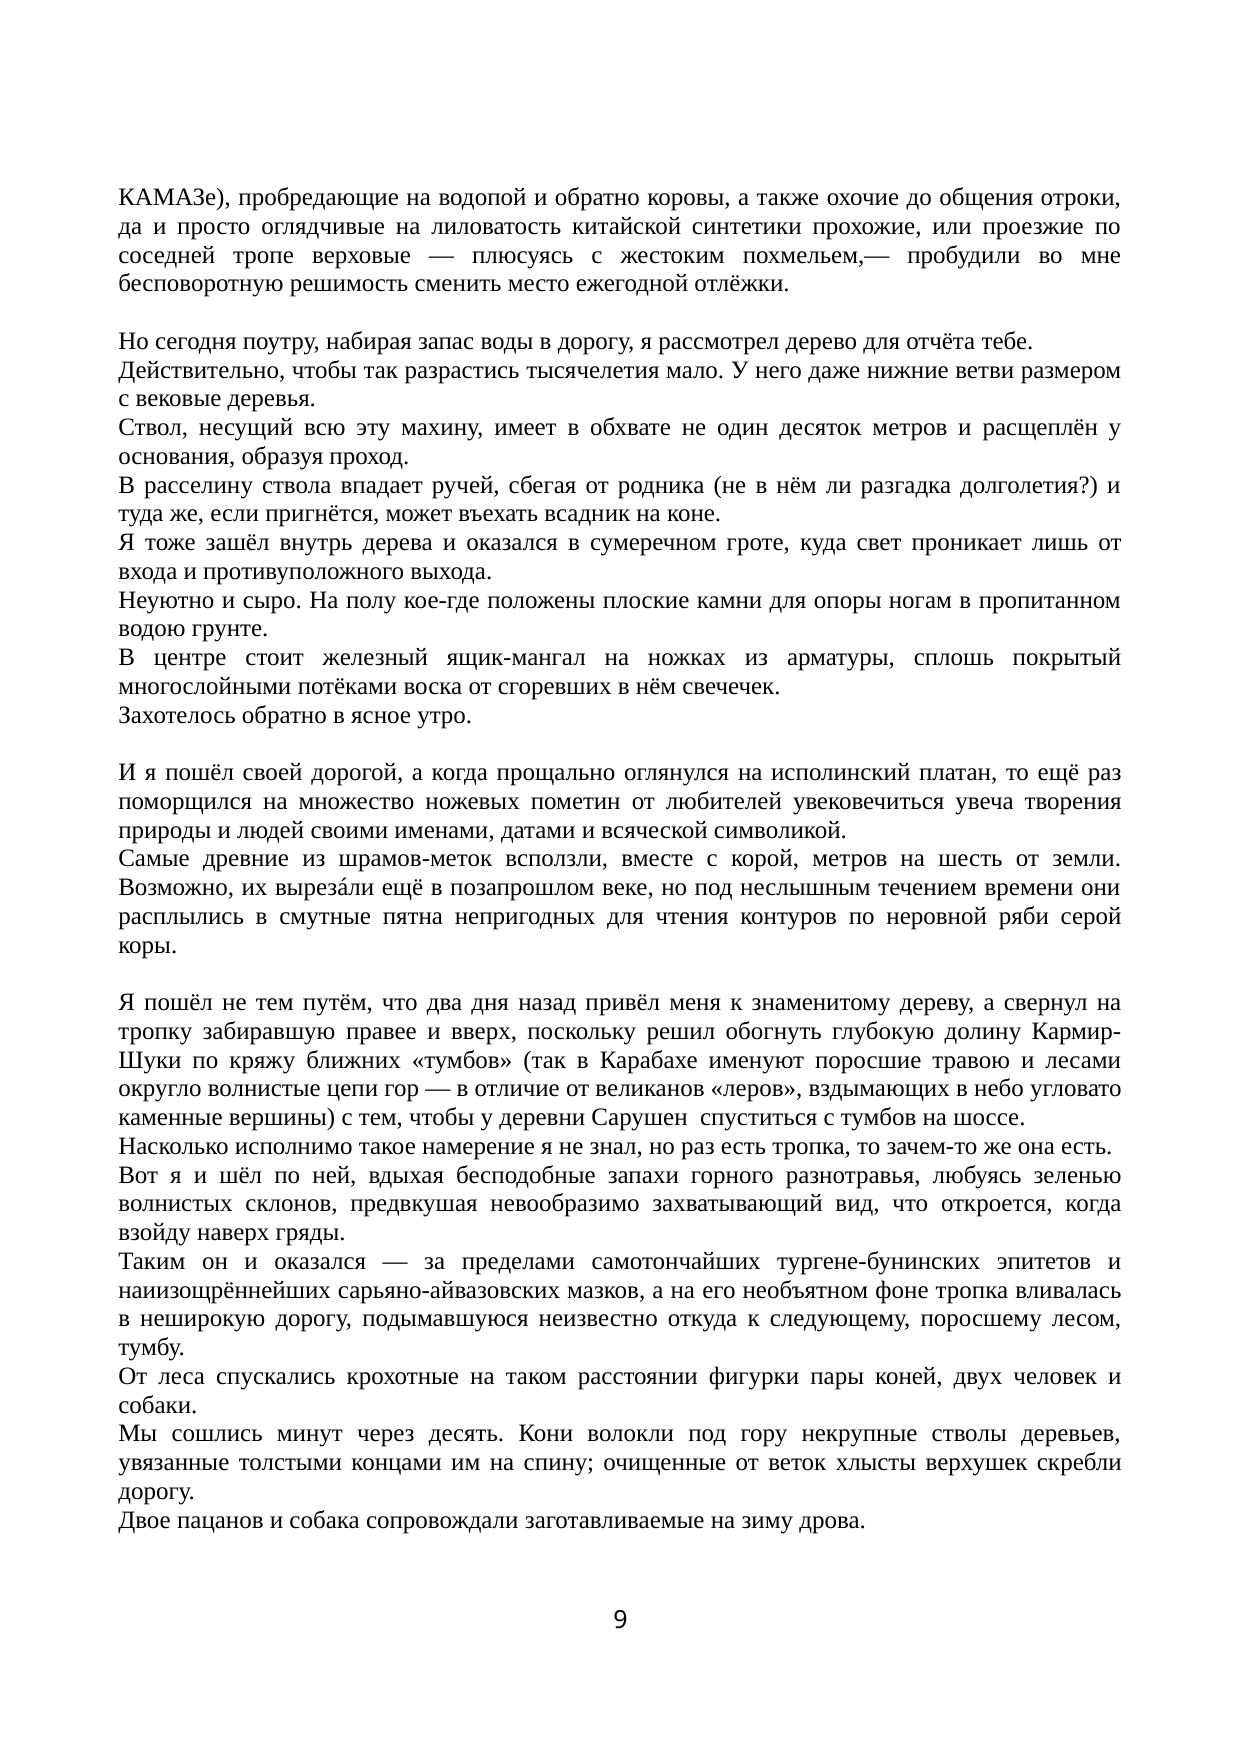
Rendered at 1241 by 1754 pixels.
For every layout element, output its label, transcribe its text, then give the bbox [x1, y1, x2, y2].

text Ствол, несущий всю эту махину, имеет в обхвате не один десяток метров и расщеплён у основания, образуя проход. [118, 412, 1122, 470]
text Мы сошлись минут через десять. Кони волокли под гору некрупные стволы деревьев, увязанные толстыми концами им на спину; очищенные от веток хлысты верхушек скребли дорогу. [118, 1418, 1122, 1505]
text Я пошёл не тем путём, что два дня назад привёл меня к знаменитому дереву, а свернул на тропку забиравшую правее и вверх, поскольку решил обогнуть глубокую долину Кармир-Шуки по кряжу ближних «тумбов» (так в Карабахе именуют поросшие травою и лесами округло волнистые цепи гор — в отличие от великанов «леров», вздымающих в небо угловато каменные вершины) с тем, чтобы у деревни Сарушен спуститься с тумбов на шоссе. [118, 987, 1122, 1131]
text От леса спускались крохотные на таком расстоянии фигурки пары коней, двух человек и собаки. [118, 1361, 1122, 1418]
text Вот я и шёл по ней, вдыхая бесподобные запахи горного разнотравья, любуясь зеленью волнистых склонов, предвкушая невообразимо захватывающий вид, что откроется, когда взойду наверх гряды. [118, 1160, 1122, 1246]
text Но сегодня поутру, набирая запас воды в дорогу, я рассмотрел дерево для отчёта тебе. [118, 326, 1122, 355]
text В расселину ствола впадает ручей, сбегая от родника (не в нём ли разгадка долголетия?) и туда же, если пригнётся, может въехать всадник на коне. [118, 470, 1122, 527]
text Самые древние из шрамов-меток всползли, вместе с корой, метров на шесть от земли. Возможно, их вырезáли ещё в позапрошлом веке, но под неслышным течением времени они расплылись в смутные пятна непригодных для чтения контуров по неровной ряби серой коры. [118, 843, 1122, 958]
text И я пошёл своей дорогой, а когда прощально оглянулся на исполинский платан, то ещё раз поморщился на множество ножевых пометин от любителей увековечиться увеча творения природы и людей своими именами, датами и всяческой символикой. [118, 757, 1122, 843]
text Действительно, чтобы так разрастись тысячелетия мало. У него даже нижние ветви размером с вековые деревья. [118, 355, 1122, 412]
text Неуютно и сыро. На полу кое-где положены плоские камни для опоры ногам в пропитанном водою грунте. [118, 585, 1122, 642]
text КАМАЗе), пробредающие на водопой и обратно коровы, а также охочие до общения отроки, да и просто оглядчивые на лиловатость китайской синтетики прохожие, или проезжие по соседней тропе верховые — плюсуясь с жестоким похмельем,— пробудили во мне бесповоротную решимость сменить место ежегодной отлёжки. [118, 182, 1122, 297]
text Я тоже зашёл внутрь дерева и оказался в сумеречном гроте, куда свет проникает лишь от входа и противуположного выхода. [118, 527, 1122, 585]
text В центре стоит железный ящик-мангал на ножках из арматуры, сплошь покрытый многослойными потёками воска от сгоревших в нём свечечек. [118, 642, 1122, 700]
text Захотелось обратно в ясное утро. [118, 700, 1122, 728]
text Насколько исполнимо такое намерение я не знал, но раз есть тропка, то зачем-то же она есть. [118, 1131, 1122, 1160]
text Таким он и оказался — за пределами самотончайших тургене-бунинских эпитетов и наиизощрённейших сарьяно-айвазовских мазков, а на его необъятном фоне тропка вливалась в неширокую дорогу, подымавшуюся неизвестно откуда к следующему, поросшему лесом, тумбу. [118, 1246, 1122, 1361]
text Двое пацанов и собака сопровождали заготавливаемые на зиму дрова. [118, 1505, 1122, 1533]
